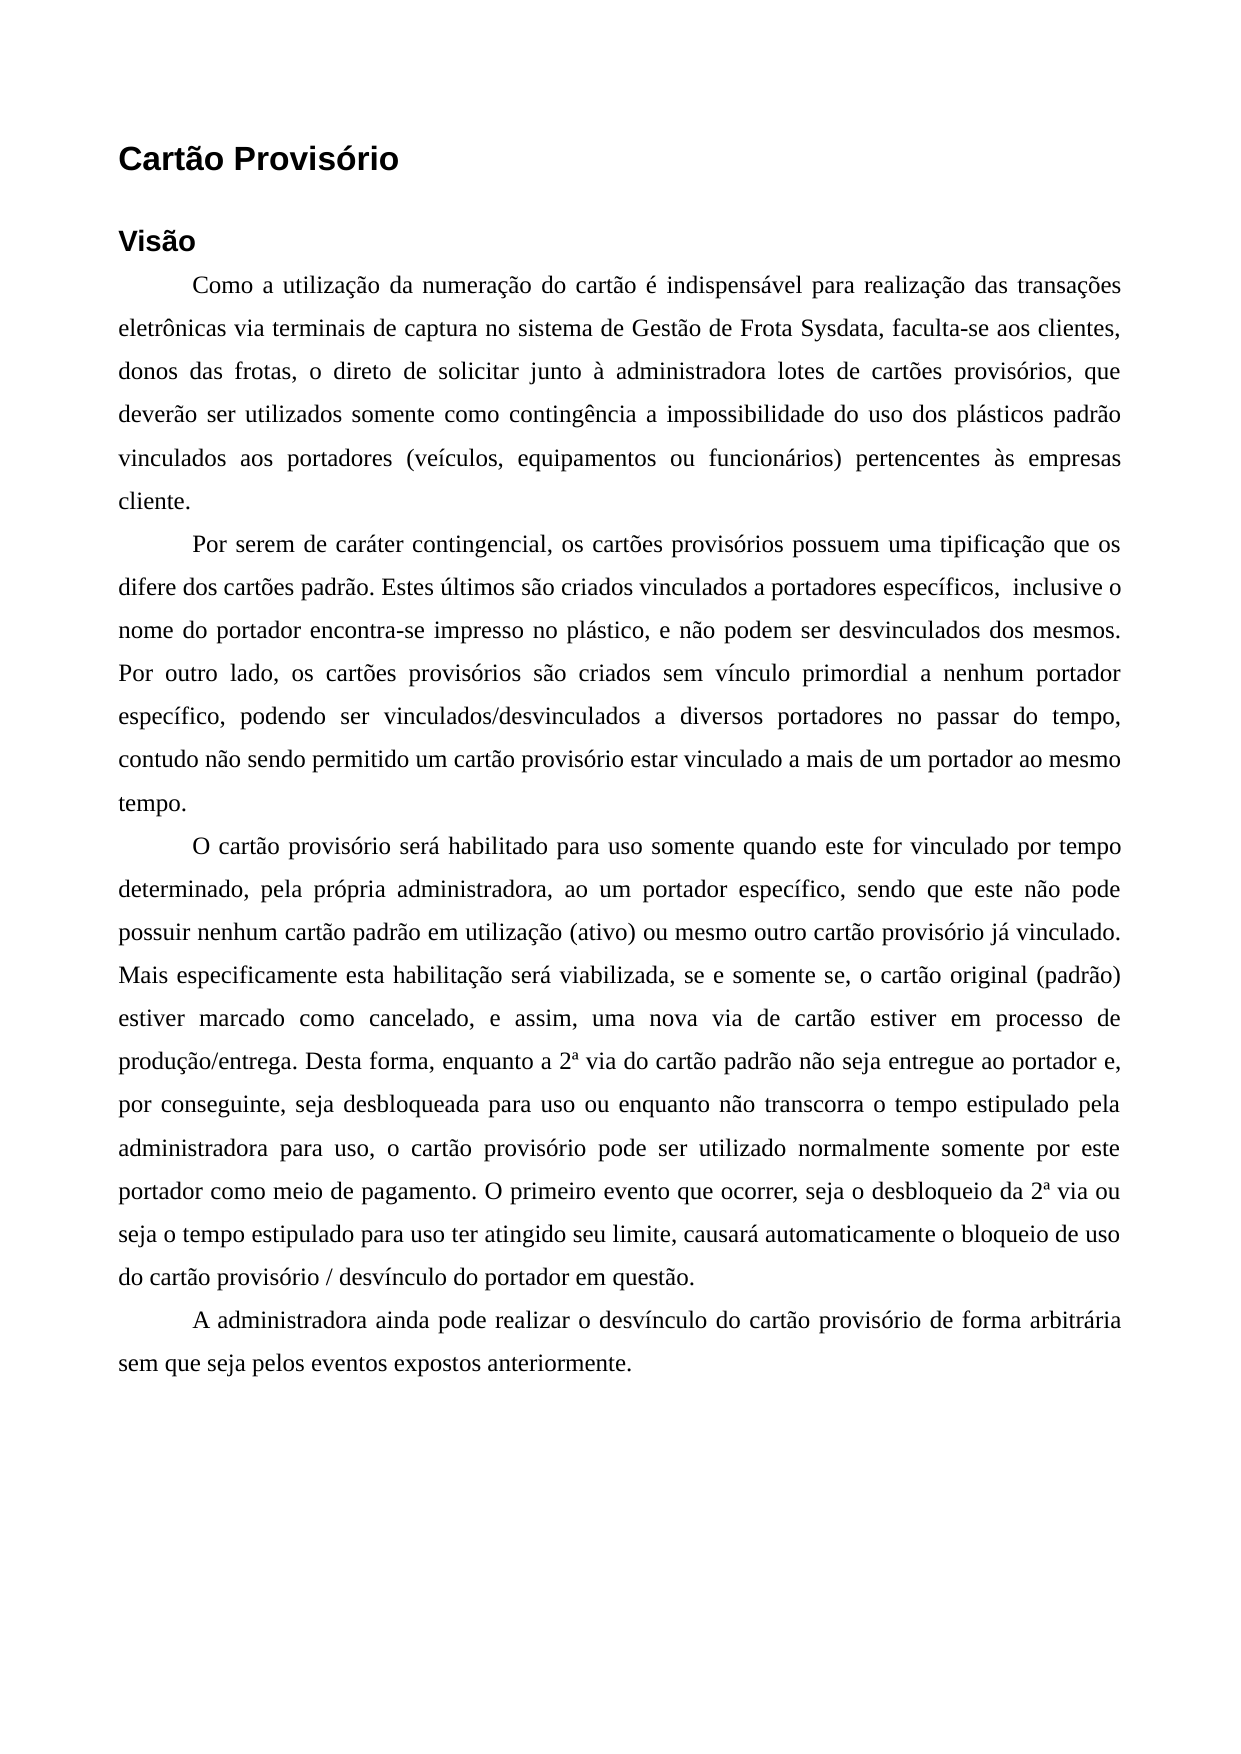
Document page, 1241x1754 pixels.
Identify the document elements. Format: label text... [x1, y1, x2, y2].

text A administradora ainda pode realizar o desvínculo do cartão provisório de forma arbitrária sem que seja pelos eventos expostos anteriormente. [118, 1305, 1122, 1377]
text Por serem de caráter contingencial, os cartões provisórios possuem uma tipificação que os difere dos cartões padrão. Estes últimos são criados vinculados a portadores específicos, inclusive o nome do portador encontra-se impresso no plástico, e não podem ser desvinculados dos mesmos. Por outro lado, os cartões provisórios são criados sem vínculo primordial a nenhum portador específico, podendo ser vinculados/desvinculados a diversos portadores no passar do tempo, contudo não sendo permitido um cartão provisório estar vinculado a mais de um portador ao mesmo tempo. [118, 529, 1122, 816]
subtitle Visão [118, 224, 1122, 258]
subtitle Cartão Provisório [118, 139, 1122, 178]
text Como a utilização da numeração do cartão é indispensável para realização das transações eletrônicas via terminais de captura no sistema de Gestão de Frota Sysdata, faculta-se aos clientes, donos das frotas, o direto de solicitar junto à administradora lotes de cartões provisórios, que deverão ser utilizados somente como contingência a impossibilidade do uso dos plásticos padrão vinculados aos portadores (veículos, equipamentos ou funcionários) pertencentes às empresas cliente. [118, 270, 1122, 514]
text O cartão provisório será habilitado para uso somente quando este for vinculado por tempo determinado, pela própria administradora, ao um portador específico, sendo que este não pode possuir nenhum cartão padrão em utilização (ativo) ou mesmo outro cartão provisório já vinculado. Mais especificamente esta habilitação será viabilizada, se e somente se, o cartão original (padrão) estiver marcado como cancelado, e assim, uma nova via de cartão estiver em processo de produção/entrega. Desta forma, enquanto a 2ª via do cartão padrão não seja entregue ao portador e, por conseguinte, seja desbloqueada para uso ou enquanto não transcorra o tempo estipulado pela administradora para uso, o cartão provisório pode ser utilizado normalmente somente por este portador como meio de pagamento. O primeiro evento que ocorrer, seja o desbloqueio da 2ª via ou seja o tempo estipulado para uso ter atingido seu limite, causará automaticamente o bloqueio de uso do cartão provisório / desvínculo do portador em questão. [118, 831, 1122, 1291]
